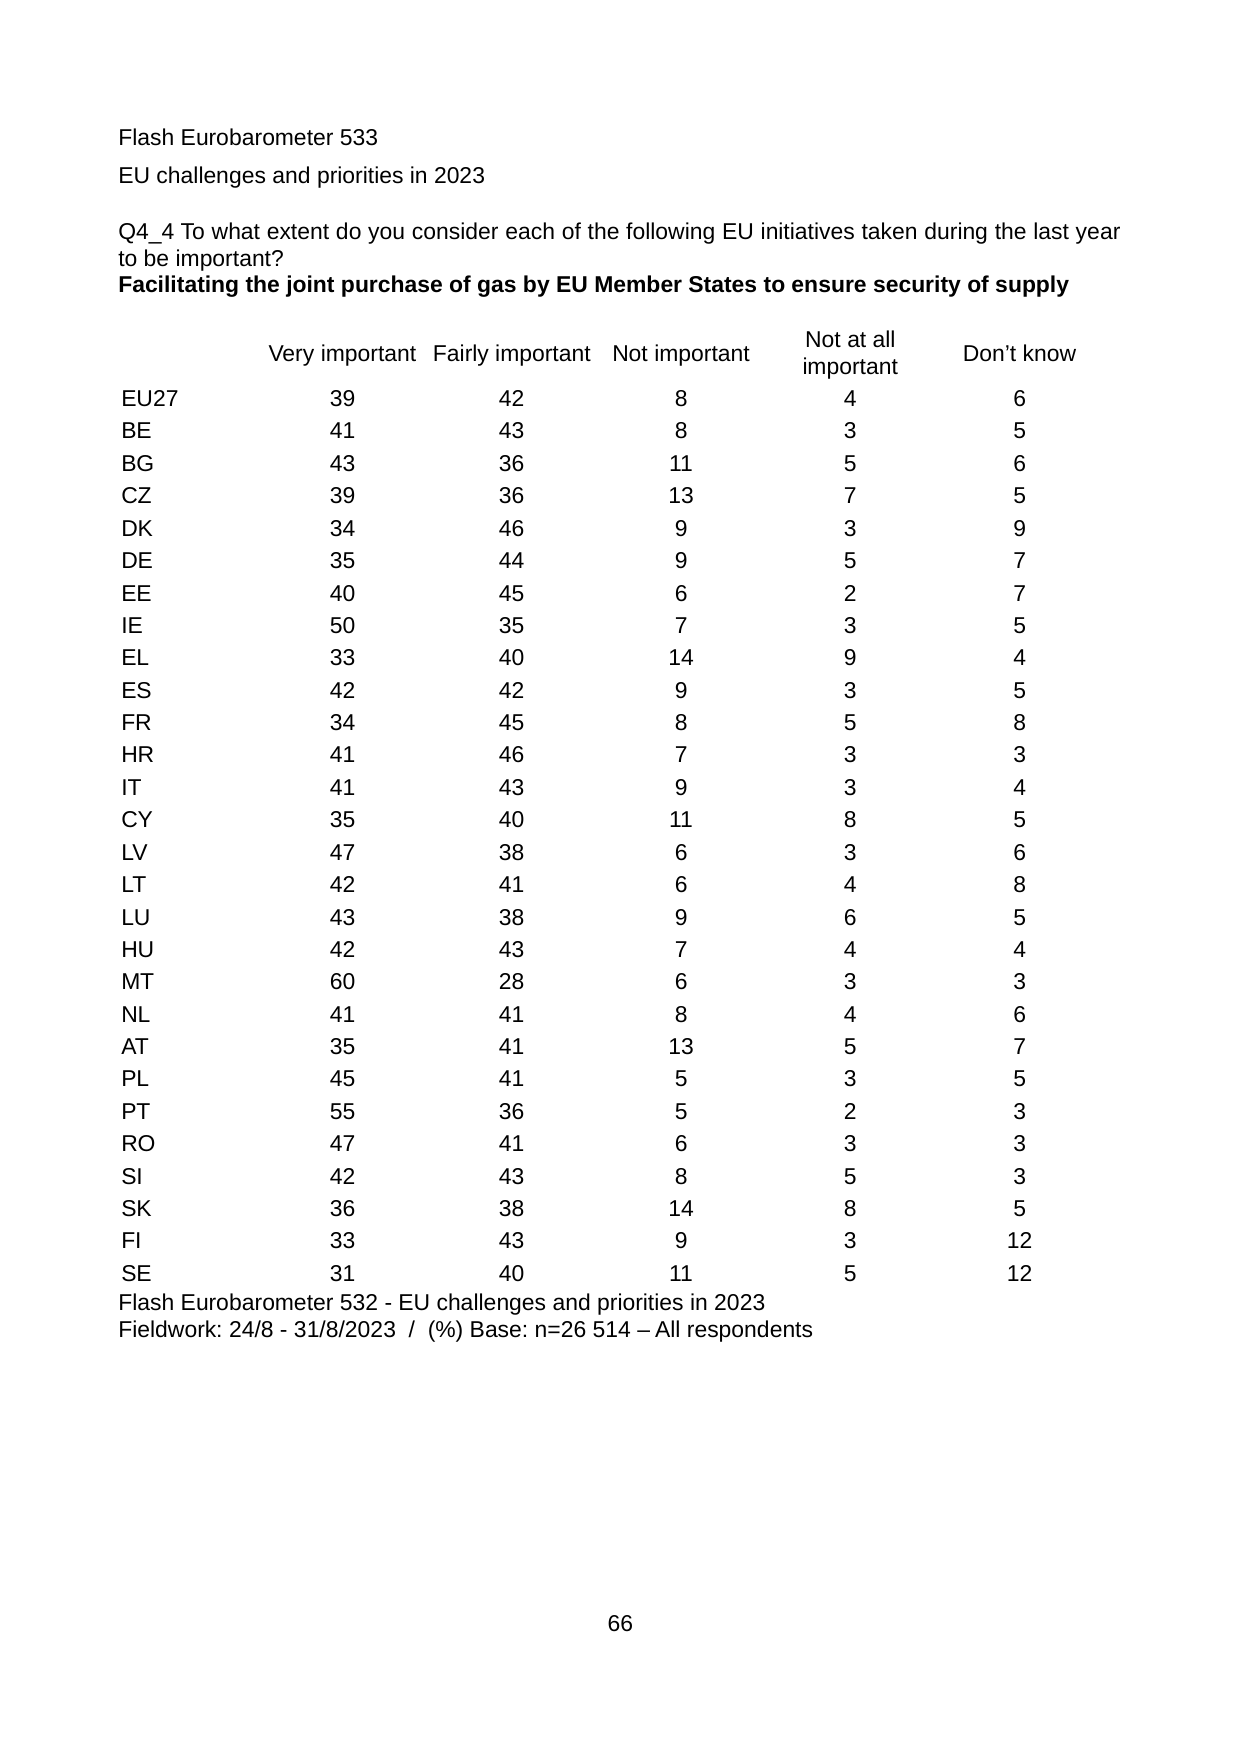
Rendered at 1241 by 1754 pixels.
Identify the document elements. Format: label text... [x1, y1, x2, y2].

table_cell 3 [765, 1063, 935, 1095]
table_cell 3 [765, 512, 935, 544]
table_cell HU [118, 933, 258, 965]
table_cell 46 [427, 739, 596, 771]
table_cell PT [118, 1095, 258, 1127]
table_cell 3 [765, 674, 935, 706]
table_cell 14 [596, 641, 765, 674]
table_cell 3 [935, 965, 1104, 998]
table_cell 46 [427, 512, 596, 544]
table_cell 47 [258, 1127, 427, 1159]
table_cell 5 [935, 900, 1104, 933]
table_cell 3 [935, 739, 1104, 771]
table_cell 13 [596, 479, 765, 512]
table_cell 41 [258, 415, 427, 447]
table_cell 34 [258, 512, 427, 544]
table_cell 3 [935, 1127, 1104, 1159]
table_cell 5 [765, 706, 935, 738]
table_cell 3 [765, 609, 935, 641]
table_cell 6 [596, 868, 765, 900]
table_cell 5 [765, 1257, 935, 1289]
table_cell IT [118, 771, 258, 803]
table_cell 5 [935, 479, 1104, 512]
table_cell 55 [258, 1095, 427, 1127]
table_cell 14 [596, 1192, 765, 1224]
text Flash Eurobarometer 532 - EU challenges and priorities in 2023 [118, 1289, 1122, 1316]
table_header Not at all important [765, 324, 935, 382]
table_cell 9 [765, 641, 935, 674]
table_cell 35 [258, 1030, 427, 1062]
table_header Very important [258, 324, 427, 382]
table_cell 41 [427, 1127, 596, 1159]
table_cell 4 [765, 998, 935, 1030]
table_cell 7 [935, 1030, 1104, 1062]
table_cell 6 [596, 576, 765, 609]
table_cell 38 [427, 836, 596, 868]
table_cell 42 [258, 868, 427, 900]
table_cell 35 [258, 544, 427, 576]
table_cell 7 [935, 544, 1104, 576]
table_cell 6 [935, 836, 1104, 868]
table_cell 5 [765, 1160, 935, 1192]
table_cell 6 [935, 447, 1104, 479]
table_cell 31 [258, 1257, 427, 1289]
table_cell 47 [258, 836, 427, 868]
table_cell 5 [935, 1063, 1104, 1095]
table_cell 7 [935, 576, 1104, 609]
table_cell 9 [935, 512, 1104, 544]
table_cell EE [118, 576, 258, 609]
table_cell 9 [596, 1224, 765, 1257]
table_cell 44 [427, 544, 596, 576]
table_cell 42 [258, 674, 427, 706]
table_cell 41 [427, 998, 596, 1030]
table_cell 5 [765, 544, 935, 576]
table_cell 40 [427, 641, 596, 674]
table_cell 35 [258, 803, 427, 836]
text Facilitating the joint purchase of gas by EU Member States to ensure security of supply [118, 271, 1122, 297]
table_cell 8 [935, 706, 1104, 738]
table_cell 43 [427, 771, 596, 803]
table_header Fairly important [427, 324, 596, 382]
table_cell 8 [596, 998, 765, 1030]
table_cell 42 [427, 674, 596, 706]
table_cell 39 [258, 382, 427, 414]
table_cell AT [118, 1030, 258, 1062]
table_cell BE [118, 415, 258, 447]
table_cell 5 [935, 609, 1104, 641]
table_cell HR [118, 739, 258, 771]
table_cell 8 [596, 382, 765, 414]
table_cell 11 [596, 1257, 765, 1289]
table_cell 39 [258, 479, 427, 512]
table_cell 4 [765, 382, 935, 414]
table_cell 43 [427, 415, 596, 447]
table_cell 41 [258, 771, 427, 803]
table_cell 36 [258, 1192, 427, 1224]
table_cell DK [118, 512, 258, 544]
table_cell 4 [935, 933, 1104, 965]
table_cell 38 [427, 1192, 596, 1224]
table_cell 43 [427, 1160, 596, 1192]
table_cell 41 [427, 1030, 596, 1062]
table_cell 41 [427, 1063, 596, 1095]
table_cell 11 [596, 447, 765, 479]
table_cell 9 [596, 512, 765, 544]
table_cell 41 [258, 998, 427, 1030]
table_cell 5 [935, 415, 1104, 447]
table_cell 35 [427, 609, 596, 641]
table_cell 3 [935, 1160, 1104, 1192]
table_cell 3 [765, 415, 935, 447]
table_cell 6 [596, 1127, 765, 1159]
table_cell 38 [427, 900, 596, 933]
table_cell 4 [935, 771, 1104, 803]
table_cell 42 [427, 382, 596, 414]
table_cell FR [118, 706, 258, 738]
table_cell 43 [427, 933, 596, 965]
table_cell 45 [258, 1063, 427, 1095]
table_cell 41 [258, 739, 427, 771]
table_cell 8 [765, 803, 935, 836]
table_cell 3 [765, 739, 935, 771]
table_cell 36 [427, 479, 596, 512]
table_cell 7 [596, 739, 765, 771]
table_cell 5 [935, 674, 1104, 706]
table_cell 43 [427, 1224, 596, 1257]
table_cell 3 [765, 771, 935, 803]
table_cell 7 [596, 609, 765, 641]
table_cell 42 [258, 933, 427, 965]
table_cell 4 [765, 933, 935, 965]
table_cell 5 [935, 803, 1104, 836]
table_cell 3 [765, 965, 935, 998]
table_cell 2 [765, 576, 935, 609]
text Q4_4 To what extent do you consider each of the following EU initiatives taken during the last year to be important? [118, 218, 1122, 271]
table_cell 28 [427, 965, 596, 998]
table_cell 6 [935, 998, 1104, 1030]
table_cell 41 [427, 868, 596, 900]
table_cell IE [118, 609, 258, 641]
table_cell PL [118, 1063, 258, 1095]
table_cell LT [118, 868, 258, 900]
table_cell CY [118, 803, 258, 836]
text Fieldwork: 24/8 - 31/8/2023 / (%) Base: n=26 514 – All respondents [118, 1316, 1122, 1342]
table_cell MT [118, 965, 258, 998]
table_cell 5 [935, 1192, 1104, 1224]
table_cell 40 [258, 576, 427, 609]
table_cell 2 [765, 1095, 935, 1127]
table_cell 8 [596, 1160, 765, 1192]
table_cell 34 [258, 706, 427, 738]
table_cell 9 [596, 674, 765, 706]
table_cell SI [118, 1160, 258, 1192]
table_cell DE [118, 544, 258, 576]
table_cell NL [118, 998, 258, 1030]
table_cell 8 [935, 868, 1104, 900]
table_cell 12 [935, 1224, 1104, 1257]
table_cell 36 [427, 447, 596, 479]
table_cell 33 [258, 641, 427, 674]
table_cell 6 [596, 965, 765, 998]
table_cell 9 [596, 900, 765, 933]
table_cell 36 [427, 1095, 596, 1127]
table_cell 3 [935, 1095, 1104, 1127]
table_cell 6 [935, 382, 1104, 414]
table_cell 50 [258, 609, 427, 641]
table_cell 45 [427, 706, 596, 738]
table_cell 43 [258, 900, 427, 933]
table_cell 5 [596, 1063, 765, 1095]
table_cell 7 [596, 933, 765, 965]
table_cell 3 [765, 1224, 935, 1257]
table_cell 12 [935, 1257, 1104, 1289]
table_header [118, 324, 258, 382]
table_header Don’t know [935, 324, 1104, 382]
table_cell ES [118, 674, 258, 706]
table_cell 9 [596, 771, 765, 803]
table_cell 40 [427, 1257, 596, 1289]
table_cell 4 [765, 868, 935, 900]
table_cell 8 [765, 1192, 935, 1224]
table_cell LU [118, 900, 258, 933]
table_cell 45 [427, 576, 596, 609]
table_cell 43 [258, 447, 427, 479]
table_cell CZ [118, 479, 258, 512]
table_cell EU27 [118, 382, 258, 414]
table_cell 9 [596, 544, 765, 576]
table_cell FI [118, 1224, 258, 1257]
table_cell LV [118, 836, 258, 868]
table_cell 42 [258, 1160, 427, 1192]
table_cell 40 [427, 803, 596, 836]
table_cell 8 [596, 706, 765, 738]
table_cell 3 [765, 1127, 935, 1159]
table_cell BG [118, 447, 258, 479]
table_cell 4 [935, 641, 1104, 674]
table_cell 7 [765, 479, 935, 512]
table_cell 8 [596, 415, 765, 447]
table_cell EL [118, 641, 258, 674]
table_cell 6 [596, 836, 765, 868]
table_cell 5 [765, 447, 935, 479]
table_cell SK [118, 1192, 258, 1224]
table_cell 11 [596, 803, 765, 836]
table_cell 60 [258, 965, 427, 998]
table_cell SE [118, 1257, 258, 1289]
table_header Not important [596, 324, 765, 382]
table_cell 5 [765, 1030, 935, 1062]
table_cell 6 [765, 900, 935, 933]
table_cell 13 [596, 1030, 765, 1062]
table_cell 33 [258, 1224, 427, 1257]
table_cell 5 [596, 1095, 765, 1127]
table_cell 3 [765, 836, 935, 868]
table_cell RO [118, 1127, 258, 1159]
